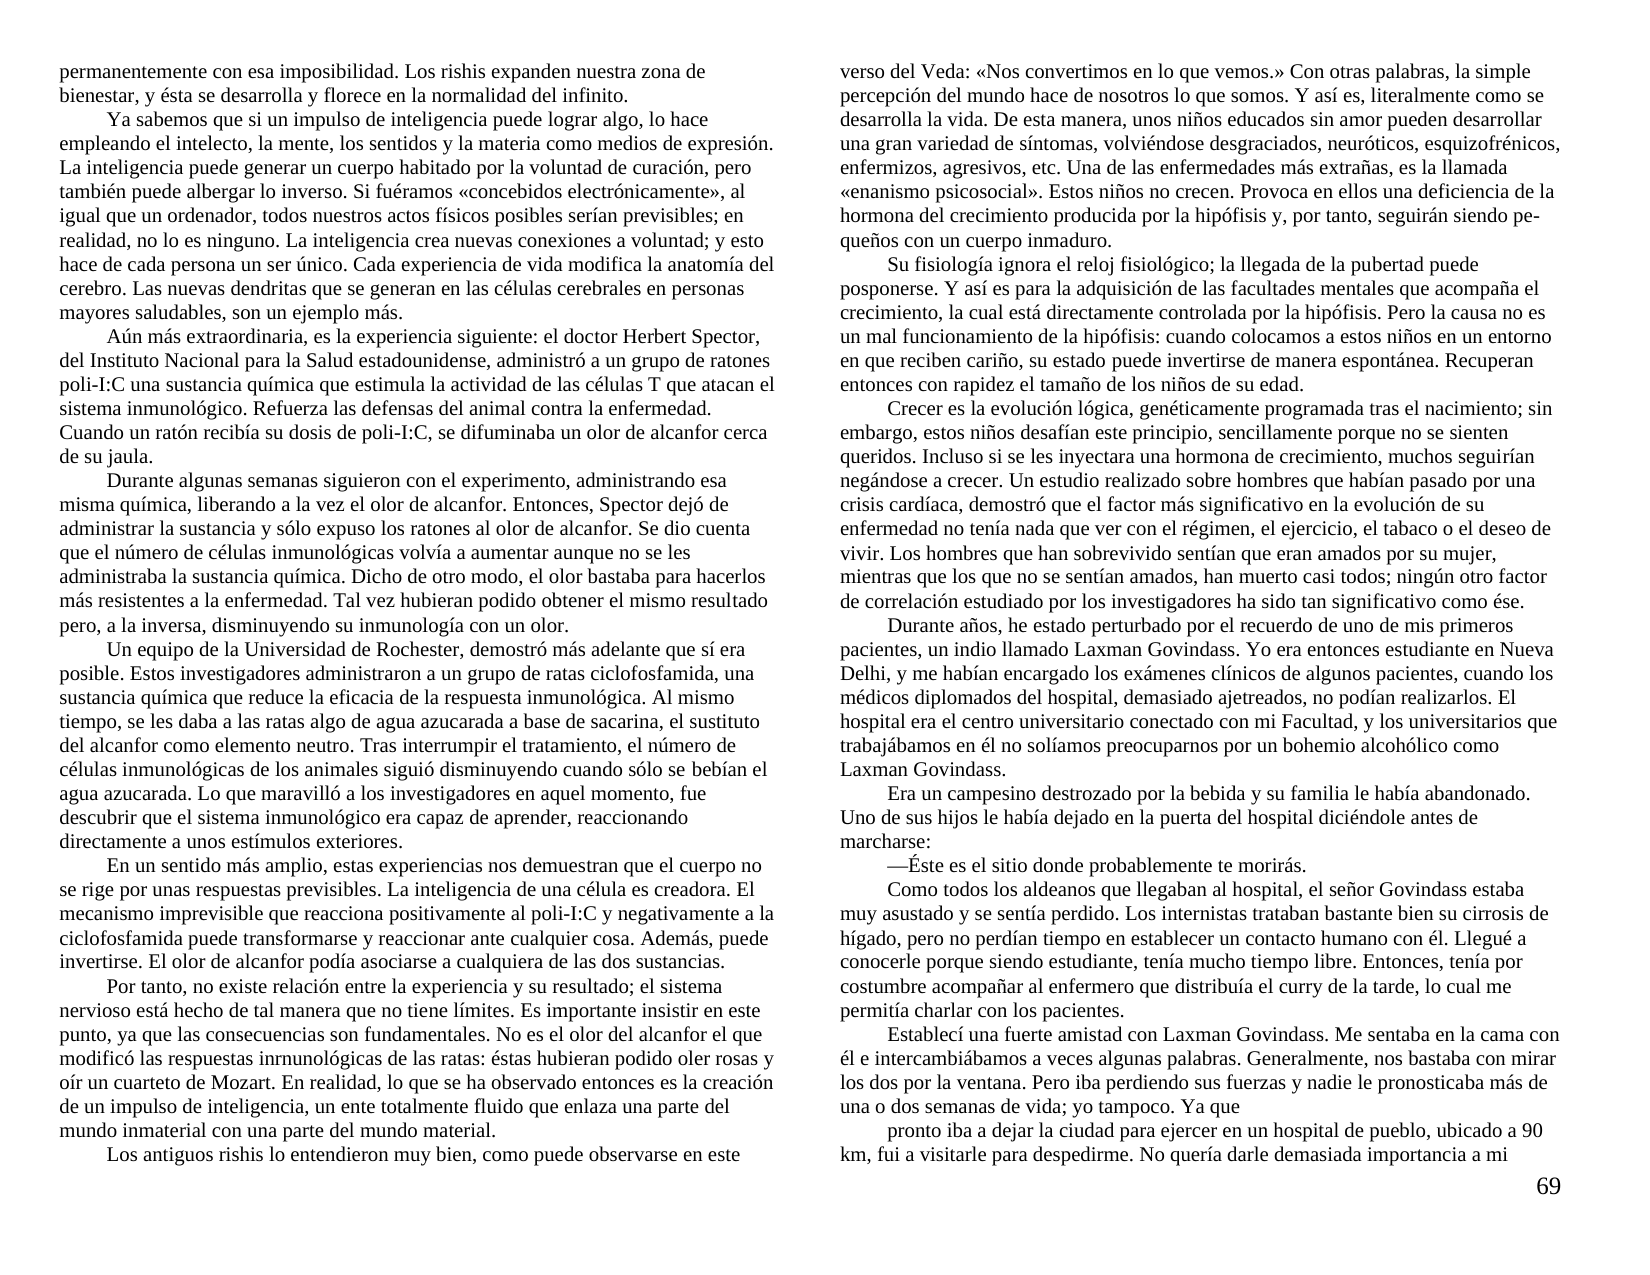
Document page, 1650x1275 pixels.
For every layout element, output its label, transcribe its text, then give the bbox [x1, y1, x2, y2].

text Por tanto, no existe relación entre la experiencia y su resul­tado; el sistema nervioso está hecho de tal manera que no tie­ne límites. Es importante insistir en este punto, ya que las con­secuencias son fundamentales. No es el olor del alcanfor el que modificó las respuestas inrnunológicas de las ratas: éstas hubieran podido oler rosas y oír un cuarteto de Mozart. En realidad, lo que se ha observado entonces es la creación de un impulso de inteligencia, un ente totalmente fluido que enlaza una parte del mundo inmaterial con una parte del mundo material. [59, 973, 781, 1142]
text —Éste es el sitio donde probablemente te morirás. [840, 853, 1561, 877]
text verso del Veda: «Nos convertimos en lo que vemos.» Con otras palabras, la simple percepción del mundo hace de nosotros lo que somos. Y así es, literalmente como se desarrolla la vida. De esta manera, unos niños educados sin amor pueden desarrollar una gran variedad de síntomas, vol­viéndose desgraciados, neuróticos, esquizofrénicos, enfermi­zos, agresivos, etc. Una de las enfermedades más extrañas, es la llamada «enanismo psicosocial». Estos niños no crecen. Provoca en ellos una deficiencia de la hormona del crecimien­to producida por la hipófisis y, por tanto, seguirán siendo pe­queños con un cuerpo inmaduro. [840, 59, 1561, 252]
text Era un campesino destrozado por la bebida y su familia le había abandonado. Uno de sus hijos le había dejado en la puerta del hospital diciéndole antes de marcharse: [840, 781, 1561, 853]
text Como todos los aldeanos que llegaban al hospital, el señor Govindass estaba muy asustado y se sentía perdido. Los inter­nistas trataban bastante bien su cirrosis de hígado, pero no perdían tiempo en establecer un contacto humano con él. Lle­gué a conocerle porque siendo estudiante, tenía mucho tiempo libre. Entonces, tenía por costumbre acompañar al enfermero que distribuía el curry de la tarde, lo cual me permitía charlar con los pacientes. [840, 877, 1561, 1022]
text Aún más extraordinaria, es la experiencia siguiente: el doc­tor Herbert Spector, del Instituto Nacional para la Salud es­tadounidense, administró a un grupo de ratones poli-I:C una sustancia química que estimula la actividad de las células T que atacan el sistema inmunológico. Refuerza las defensas del animal contra la enfermedad. Cuando un ratón recibía su do­sis de poli-I:C, se difuminaba un olor de alcanfor cerca de su jaula. [59, 324, 781, 468]
text Su fisiología ignora el reloj fisiológico; la llegada de la pu­bertad puede posponerse. Y así es para la adquisición de las facultades mentales que acompaña el crecimiento, la cual está directamente controlada por la hipófisis. Pero la causa no es un mal funcionamiento de la hipófisis: cuando colocamos a estos niños en un entorno en que reciben cariño, su estado puede invertirse de manera espontánea. Recuperan entonces con rapidez el tamaño de los niños de su edad. [840, 252, 1561, 396]
text permanentemente con esa imposibilidad. Los rishis expanden nuestra zona de bienestar, y ésta se desarrolla y florece en la normalidad del infinito. [59, 59, 781, 107]
text Un equipo de la Universidad de Rochester, demostró más adelante que sí era posible. Estos investigadores administra­ron a un grupo de ratas ciclofosfamida, una sustancia química que reduce la eficacia de la respuesta inmunológica. Al mismo tiempo, se les daba a las ratas algo de agua azucarada a base de sacarina, el sustituto del alcanfor como elemento neutro. Tras interrumpir el tratamiento, el número de células inmunológicas de los animales siguió disminuyendo cuando sólo se bebían el agua azucarada. Lo que maravilló a los investigado­res en aquel momento, fue descubrir que el sistema inmunológico era capaz de aprender, reaccionando directamente a unos estímulos exteriores. [59, 637, 781, 853]
text Ya sabemos que si un impulso de inteligencia puede lograr algo, lo hace empleando el intelecto, la mente, los sentidos y la materia como medios de expresión. La inteligencia puede ge­nerar un cuerpo habitado por la voluntad de curación, pero también puede albergar lo inverso. Si fuéramos «concebidos electrónicamente», al igual que un ordenador, todos nuestros actos físicos posibles serían previsibles; en realidad, no lo es ninguno. La inteligencia crea nuevas conexiones a voluntad; y esto hace de cada persona un ser único. Cada experiencia de vida modifica la anatomía del cerebro. Las nuevas dendritas que se generan en las células cerebrales en personas mayores saludables, son un ejemplo más. [59, 107, 781, 324]
text pronto iba a dejar la ciudad para ejercer en un hospital de pueblo, ubicado a 90 km, fui a visitarle para despedirme. No quería darle demasiada importancia a mi [840, 1118, 1561, 1166]
text Durante algunas semanas siguieron con el experimento, administrando esa misma química, liberando a la vez el olor de alcanfor. Entonces, Spector dejó de administrar la sustan­cia y sólo expuso los ratones al olor de alcanfor. Se dio cuenta que el número de células inmunológicas volvía a aumentar aunque no se les administraba la sustancia química. Dicho de otro modo, el olor bastaba para hacerlos más resistentes a la enfermedad. Tal vez hubieran podido obtener el mismo resul­tado pero, a la inversa, disminuyendo su inmunología con un olor. [59, 468, 781, 637]
text Establecí una fuerte amistad con Laxman Govindass. Me sentaba en la cama con él e intercambiábamos a veces algunas palabras. Generalmente, nos bastaba con mirar los dos por la ventana. Pero iba perdiendo sus fuerzas y nadie le pronostica­ba más de una o dos semanas de vida; yo tampoco. Ya que [840, 1022, 1561, 1118]
text Crecer es la evolución lógica, genéticamente programada tras el nacimiento; sin embargo, estos niños desafían este prin­cipio, sencillamente porque no se sienten queridos. Incluso si se les inyectara una hormona de crecimiento, muchos segui­rían negándose a crecer. Un estudio realizado sobre hombres que habían pasado por una crisis cardíaca, demostró que el factor más significativo en la evolución de su enfermedad no tenía nada que ver con el régimen, el ejercicio, el tabaco o el deseo de vivir. Los hombres que han sobrevivido sentían que eran amados por su mujer, mientras que los que no se sentían amados, han muerto casi todos; ningún otro factor de corre­lación estudiado por los investigadores ha sido tan significati­vo como ése. [840, 396, 1561, 613]
text Durante años, he estado perturbado por el recuerdo de uno de mis primeros pacientes, un indio llamado Laxman Govindass. Yo era entonces estudiante en Nueva Delhi, y me habían encargado los exámenes clínicos de algunos pacientes, cuando los médicos diplomados del hospital, demasiado ajetreados, no podían realizarlos. El hospital era el centro universitario conectado con mi Facultad, y los universitarios que trabajába­mos en él no solíamos preocuparnos por un bohemio alcohóli­co como Laxman Govindass. [840, 613, 1561, 781]
text Los antiguos rishis lo entendieron muy bien, como puede observarse en este [59, 1142, 781, 1166]
text En un sentido más amplio, estas experiencias nos demues­tran que el cuerpo no se rige por unas respuestas previsibles. La inteligencia de una célula es creadora. El mecanismo im­previsible que reacciona positivamente al poli-I:C y negativa­mente a la ciclofosfamida puede transformarse y reaccionar ante cualquier cosa. Además, puede invertirse. El olor de al­canfor podía asociarse a cualquiera de las dos sustancias. [59, 853, 781, 973]
